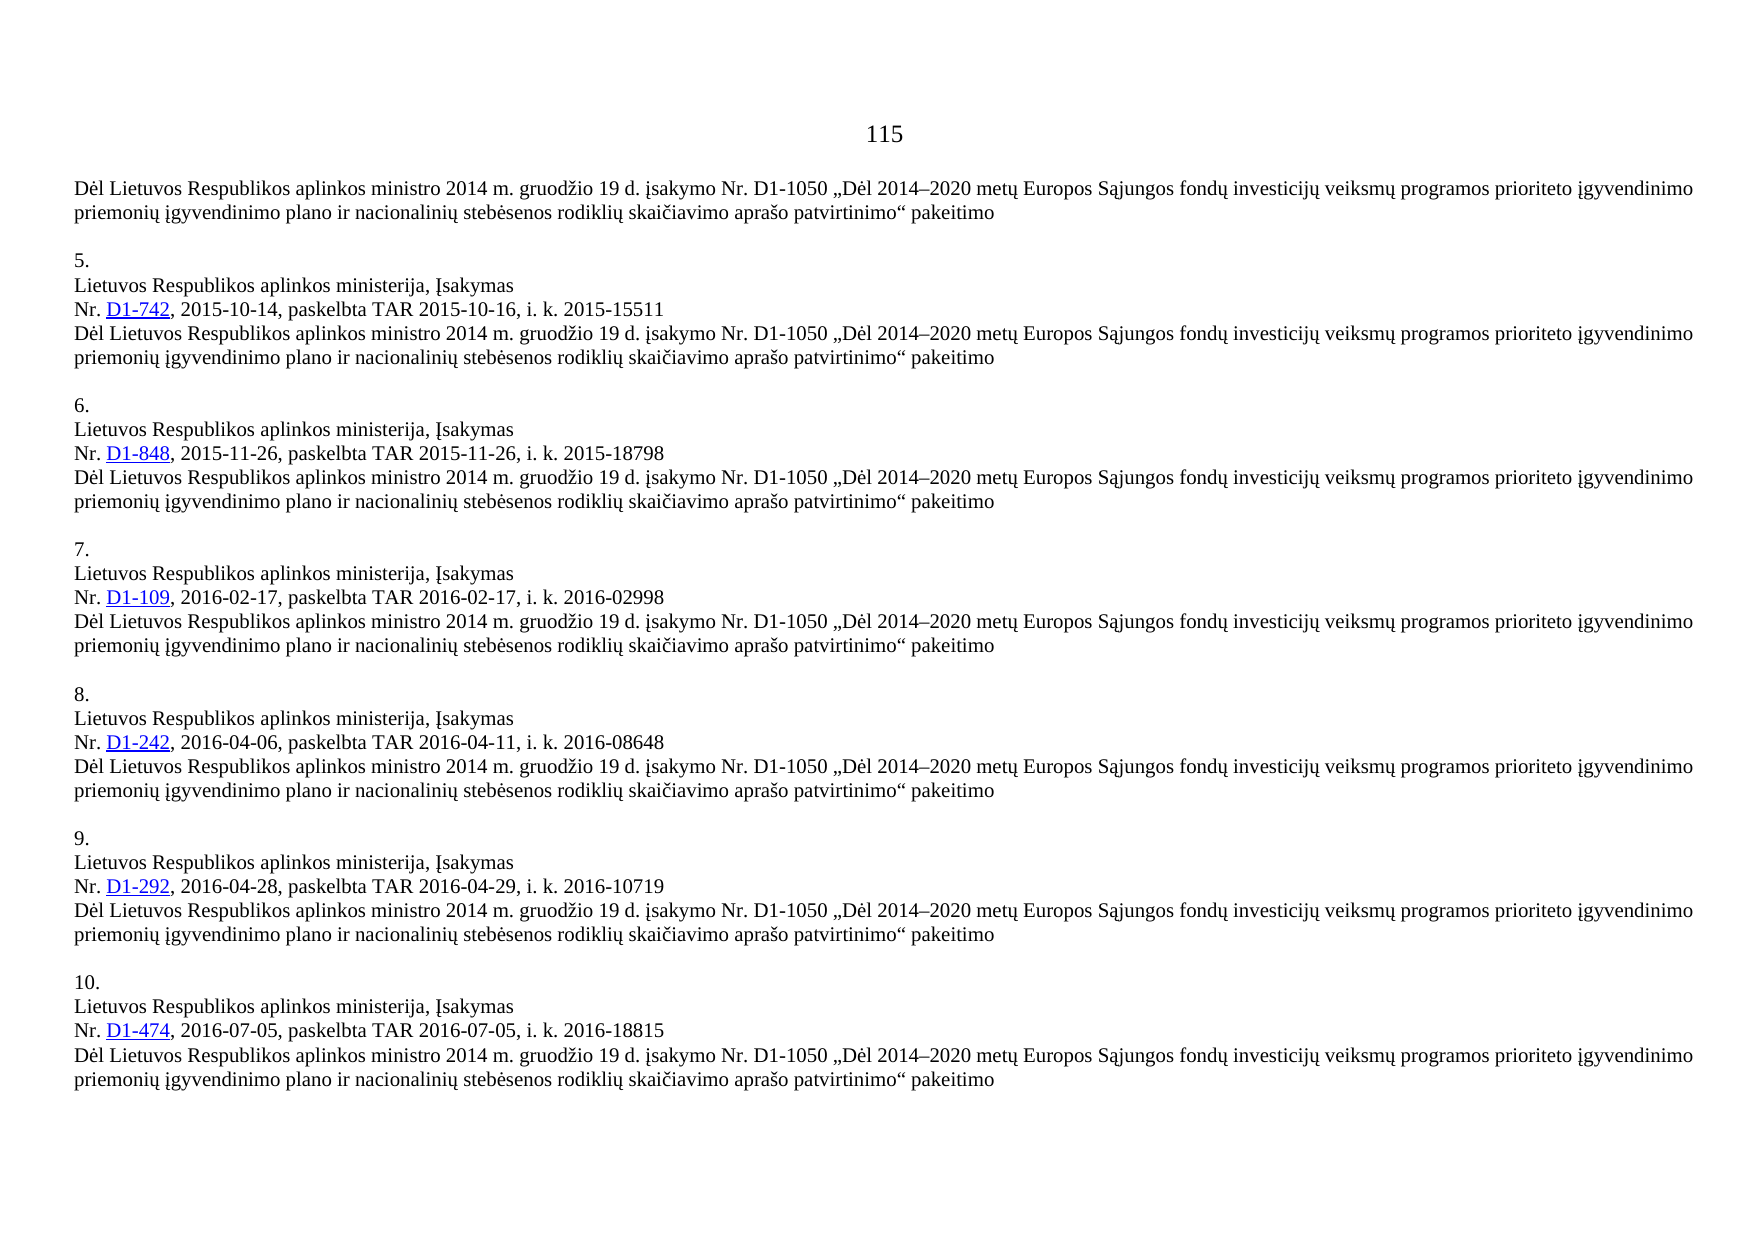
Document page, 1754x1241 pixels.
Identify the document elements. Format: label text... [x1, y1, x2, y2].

text 10. [74, 970, 1695, 994]
text Lietuvos Respublikos aplinkos ministerija, Įsakymas [74, 272, 1695, 297]
text Dėl Lietuvos Respublikos aplinkos ministro 2014 m. gruodžio 19 d. įsakymo Nr. D1-1050 „Dėl 2014–2020 metų Europos Sąjungos fondų investicijų veiksmų programos prioriteto įgyvendinimo priemonių įgyvendinimo plano ir nacionalinių stebėsenos rodiklių skaičiavimo aprašo patvirtinimo“ pakeitimo [74, 898, 1695, 946]
text 9. [74, 826, 1695, 850]
text Lietuvos Respublikos aplinkos ministerija, Įsakymas [74, 706, 1695, 730]
text Lietuvos Respublikos aplinkos ministerija, Įsakymas [74, 994, 1695, 1018]
text Dėl Lietuvos Respublikos aplinkos ministro 2014 m. gruodžio 19 d. įsakymo Nr. D1-1050 „Dėl 2014–2020 metų Europos Sąjungos fondų investicijų veiksmų programos prioriteto įgyvendinimo priemonių įgyvendinimo plano ir nacionalinių stebėsenos rodiklių skaičiavimo aprašo patvirtinimo“ pakeitimo [74, 609, 1695, 657]
text 6. [74, 393, 1695, 417]
text Dėl Lietuvos Respublikos aplinkos ministro 2014 m. gruodžio 19 d. įsakymo Nr. D1-1050 „Dėl 2014–2020 metų Europos Sąjungos fondų investicijų veiksmų programos prioriteto įgyvendinimo priemonių įgyvendinimo plano ir nacionalinių stebėsenos rodiklių skaičiavimo aprašo patvirtinimo“ pakeitimo [74, 754, 1695, 802]
text Dėl Lietuvos Respublikos aplinkos ministro 2014 m. gruodžio 19 d. įsakymo Nr. D1-1050 „Dėl 2014–2020 metų Europos Sąjungos fondų investicijų veiksmų programos prioriteto įgyvendinimo priemonių įgyvendinimo plano ir nacionalinių stebėsenos rodiklių skaičiavimo aprašo patvirtinimo“ pakeitimo [74, 321, 1695, 369]
text Nr. D1-474, 2016-07-05, paskelbta TAR 2016-07-05, i. k. 2016-18815 [74, 1018, 1695, 1042]
text Nr. D1-242, 2016-04-06, paskelbta TAR 2016-04-11, i. k. 2016-08648 [74, 730, 1695, 754]
text Dėl Lietuvos Respublikos aplinkos ministro 2014 m. gruodžio 19 d. įsakymo Nr. D1-1050 „Dėl 2014–2020 metų Europos Sąjungos fondų investicijų veiksmų programos prioriteto įgyvendinimo priemonių įgyvendinimo plano ir nacionalinių stebėsenos rodiklių skaičiavimo aprašo patvirtinimo“ pakeitimo [74, 465, 1695, 513]
text Nr. D1-848, 2015-11-26, paskelbta TAR 2015-11-26, i. k. 2015-18798 [74, 441, 1695, 465]
text Nr. D1-292, 2016-04-28, paskelbta TAR 2016-04-29, i. k. 2016-10719 [74, 874, 1695, 898]
text Nr. D1-109, 2016-02-17, paskelbta TAR 2016-02-17, i. k. 2016-02998 [74, 585, 1695, 609]
text Dėl Lietuvos Respublikos aplinkos ministro 2014 m. gruodžio 19 d. įsakymo Nr. D1-1050 „Dėl 2014–2020 metų Europos Sąjungos fondų investicijų veiksmų programos prioriteto įgyvendinimo priemonių įgyvendinimo plano ir nacionalinių stebėsenos rodiklių skaičiavimo aprašo patvirtinimo“ pakeitimo [74, 176, 1695, 224]
text 8. [74, 682, 1695, 706]
text Dėl Lietuvos Respublikos aplinkos ministro 2014 m. gruodžio 19 d. įsakymo Nr. D1-1050 „Dėl 2014–2020 metų Europos Sąjungos fondų investicijų veiksmų programos prioriteto įgyvendinimo priemonių įgyvendinimo plano ir nacionalinių stebėsenos rodiklių skaičiavimo aprašo patvirtinimo“ pakeitimo [74, 1042, 1695, 1091]
text 7. [74, 537, 1695, 561]
text 5. [74, 248, 1695, 272]
text Lietuvos Respublikos aplinkos ministerija, Įsakymas [74, 850, 1695, 874]
text Lietuvos Respublikos aplinkos ministerija, Įsakymas [74, 561, 1695, 585]
text Nr. D1-742, 2015-10-14, paskelbta TAR 2015-10-16, i. k. 2015-15511 [74, 297, 1695, 321]
text Lietuvos Respublikos aplinkos ministerija, Įsakymas [74, 417, 1695, 441]
